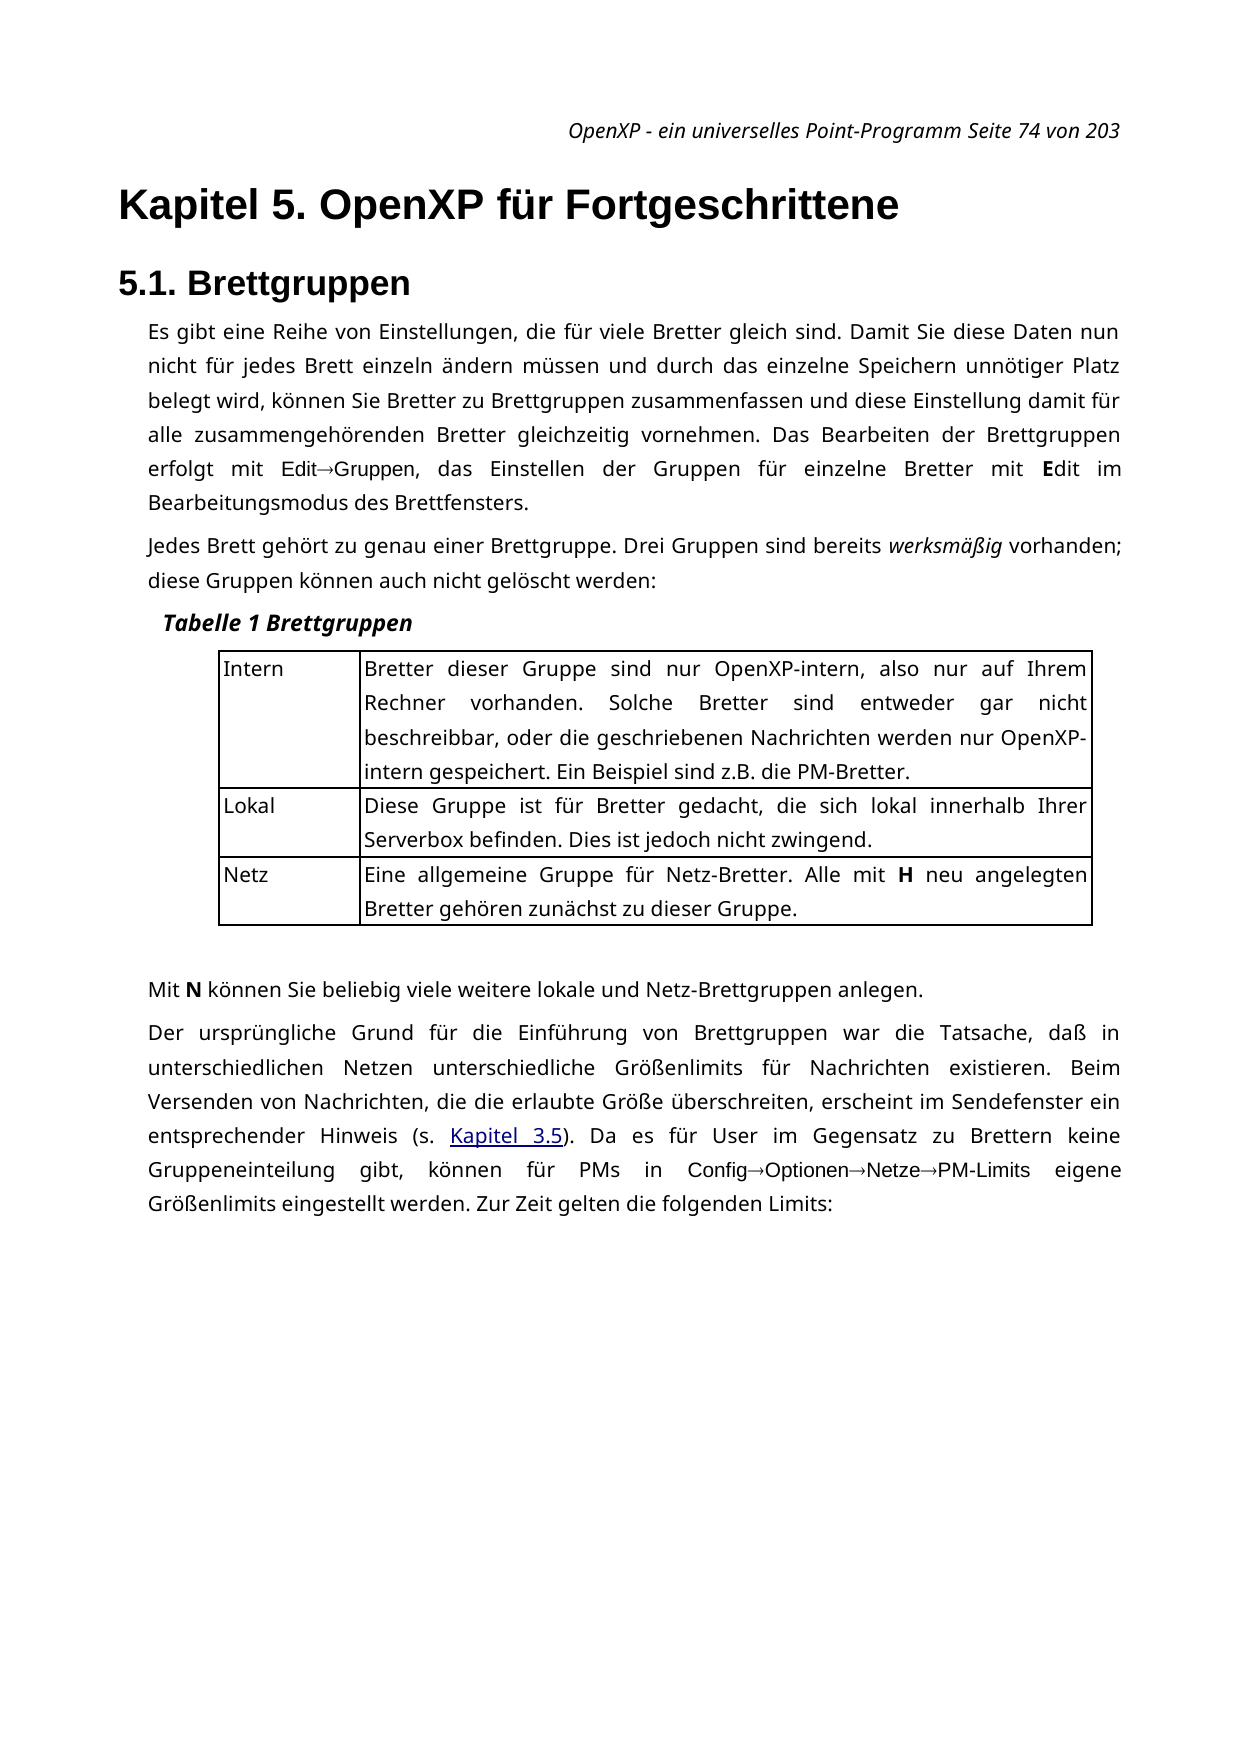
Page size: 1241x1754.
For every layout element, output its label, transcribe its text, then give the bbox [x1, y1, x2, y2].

subtitle Kapitel 5. OpenXP für Fortgeschrittene [118, 173, 1122, 229]
table_cell Netz [220, 858, 359, 924]
text Es gibt eine Reihe von Einstellungen, die für viele Bretter gleich sind. Damit Sie diese Daten nun nicht für jedes Brett einzeln ändern müssen und durch das einzelne Speichern unnötiger Platz belegt wird, können Sie Bretter zu Brettgruppen zusammenfassen und diese Einstellung damit für alle zusammengehörenden Bretter gleichzeitig vornehmen. Das Bearbeiten der Brettgruppen erfolgt mit Edit®Gruppen, das Einstellen der Gruppen für einzelne Bretter mit Edit im Bearbeitungsmodus des Brettfensters. [148, 317, 1122, 517]
subtitle 5.1. Brettgruppen [118, 256, 1122, 302]
table_cell Lokal [220, 789, 359, 856]
text Jedes Brett gehört zu genau einer Brettgruppe. Drei Gruppen sind bereits werksmäßig vorhanden; diese Gruppen können auch nicht gelöscht werden: [148, 531, 1122, 594]
text Mit N können Sie beliebig viele weitere lokale und Netz-Brettgruppen anlegen. [148, 975, 1122, 1003]
text Tabelle 1 Brettgruppen [162, 607, 1122, 638]
table_header Intern [220, 652, 359, 787]
text Der ursprüngliche Grund für die Einführung von Brettgruppen war die Tatsache, daß in unterschiedlichen Netzen unterschiedliche Größenlimits für Nachrichten existieren. Beim Versenden von Nachrichten, die die erlaubte Größe überschreiten, erscheint im Sendefenster ein entsprechender Hinweis (s. Kapitel 3.5). Da es für User im Gegensatz zu Brettern keine Gruppeneinteilung gibt, können für PMs in Config®Optionen®Netze®PM-Limits eigene Größenlimits eingestellt werden. Zur Zeit gelten die folgenden Limits: [148, 1018, 1122, 1218]
table_cell Eine allgemeine Gruppe für Netz-Bretter. Alle mit H neu angelegten Bretter gehören zunächst zu dieser Gruppe. [361, 858, 1091, 924]
table_cell Diese Gruppe ist für Bretter gedacht, die sich lokal innerhalb Ihrer Serverbox befinden. Dies ist jedoch nicht zwingend. [361, 789, 1091, 856]
table_header Bretter dieser Gruppe sind nur OpenXP-intern, also nur auf Ihrem Rechner vorhanden. Solche Bretter sind entweder gar nicht beschreibbar, oder die geschriebenen Nachrichten werden nur OpenXP-intern gespeichert. Ein Beispiel sind z.B. die PM-Bretter. [361, 652, 1091, 787]
